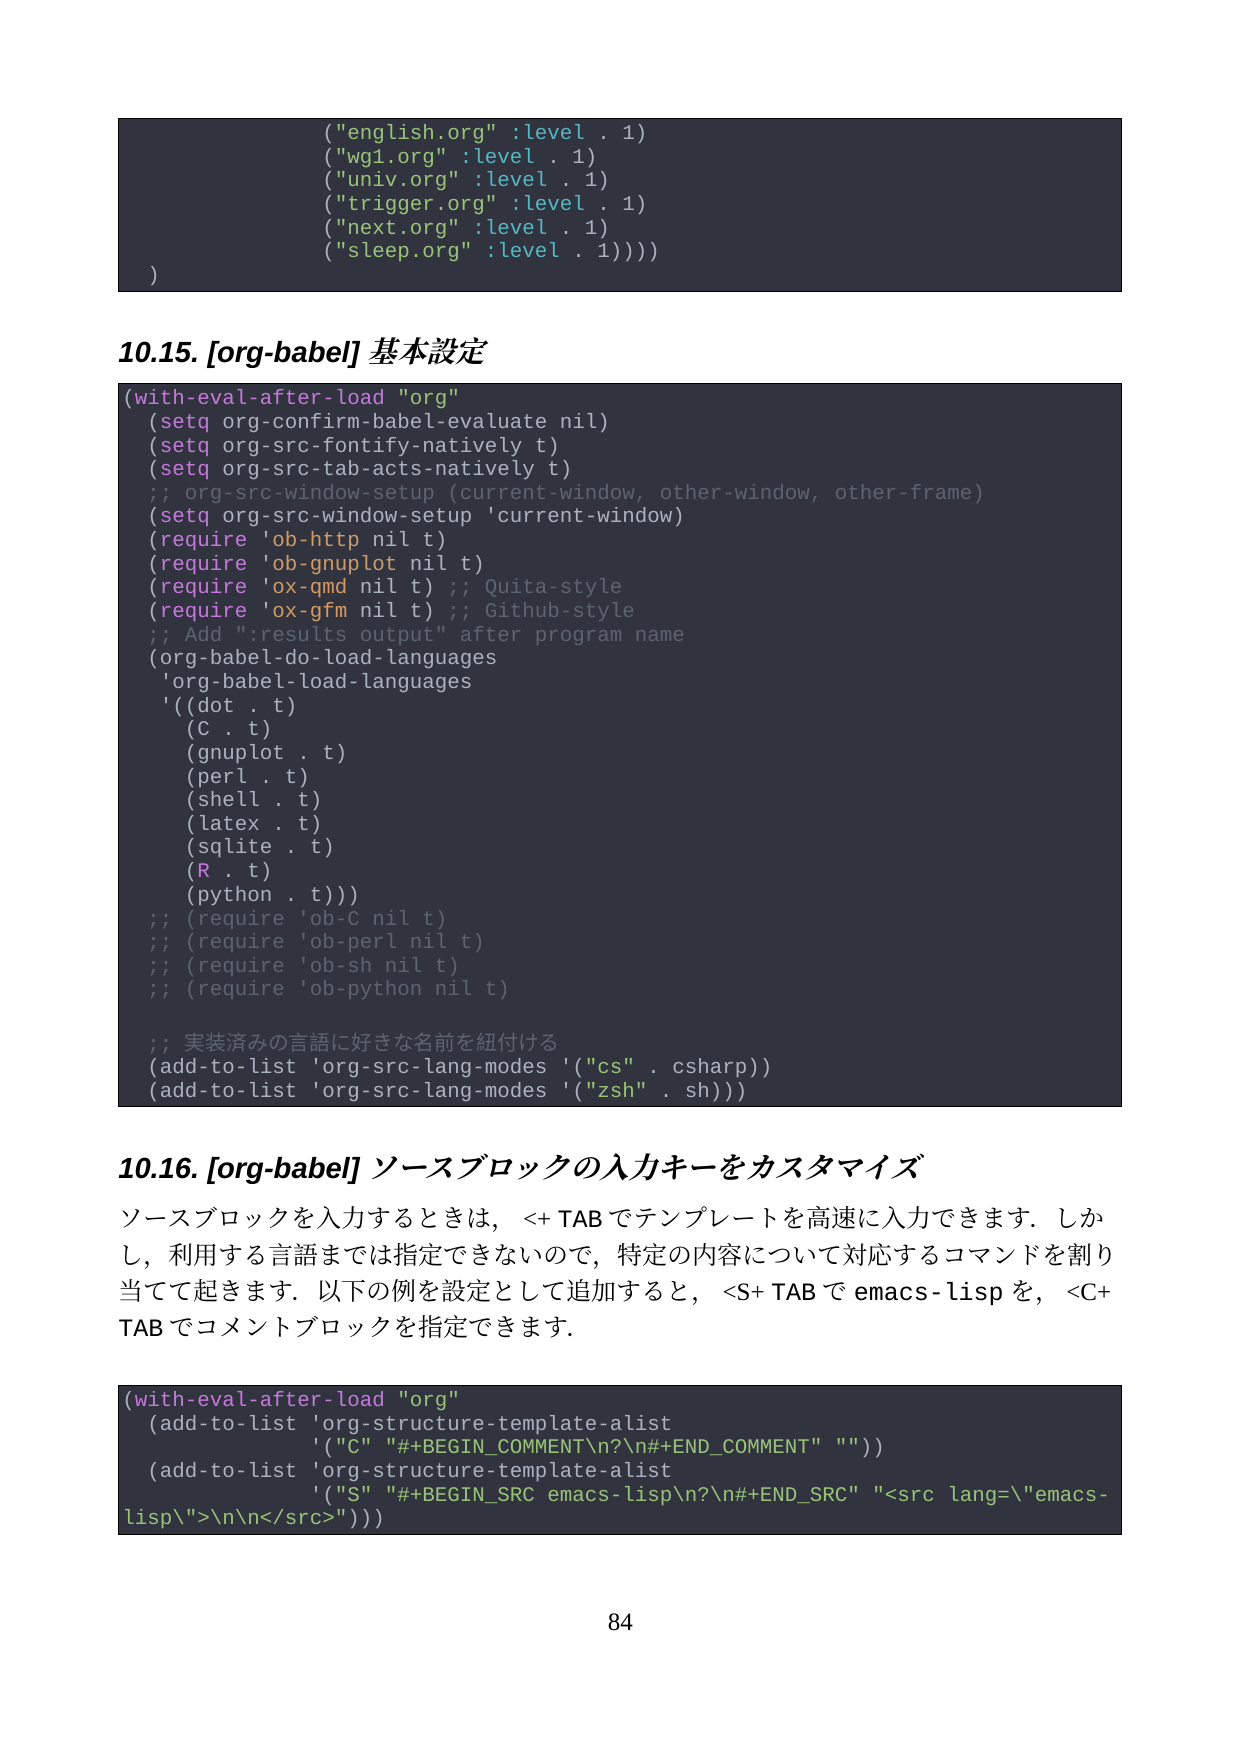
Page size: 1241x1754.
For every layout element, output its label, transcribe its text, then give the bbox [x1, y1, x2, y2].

text (require 'ox-qmd nil t) ;; Quita-style [119, 572, 1121, 596]
text (python . t))) [119, 880, 1121, 903]
text (add-to-list 'org-structure-template-alist [119, 1409, 1121, 1432]
text (add-to-list 'org-src-lang-modes '("cs" . csharp)) [119, 1052, 1121, 1076]
text ソースブロックを入力するときは， <+ TAB でテンプレートを高速に入力できます．しかし，利用する言語までは指定できないので，特定の内容について対応するコマンドを割り当てて起きます．以下の例を設定として追加すると， <S+ TAB で emacs-lisp を， <C+ TAB でコメントブロックを指定できます． [118, 1199, 1122, 1373]
text (gnuplot . t) [119, 738, 1121, 762]
text 'org-babel-load-languages [119, 667, 1121, 691]
text ;; org-src-window-setup (current-window, other-window, other-frame) [119, 478, 1121, 502]
text ("sleep.org" :level . 1)))) [119, 236, 1121, 260]
text ("wg1.org" :level . 1) [119, 142, 1121, 165]
text '("S" "#+BEGIN_SRC emacs-lisp\n?\n#+END_SRC" "<src lang=\"emacs-lisp\">\n\n</src>"))) [119, 1480, 1121, 1534]
text (setq org-src-fontify-natively t) [119, 431, 1121, 454]
text ("next.org" :level . 1) [119, 213, 1121, 236]
text (org-babel-do-load-languages [119, 643, 1121, 667]
text (require 'ox-gfm nil t) ;; Github-style [119, 596, 1121, 620]
text ;; (require 'ob-python nil t) [119, 974, 1121, 998]
text (add-to-list 'org-src-lang-modes '("zsh" . sh))) [119, 1076, 1121, 1106]
text ) [119, 260, 1121, 291]
text (with-eval-after-load "org" [119, 1386, 1121, 1409]
text (require 'ob-http nil t) [119, 525, 1121, 549]
subtitle [org-babel] ソースブロックの入力キーをカスタマイズ [118, 1145, 1122, 1187]
text '("C" "#+BEGIN_COMMENT\n?\n#+END_COMMENT" "")) [119, 1432, 1121, 1456]
text (setq org-src-window-setup 'current-window) [119, 502, 1121, 525]
text (require 'ob-gnuplot nil t) [119, 549, 1121, 572]
text (add-to-list 'org-structure-template-alist [119, 1456, 1121, 1480]
text (sqlite . t) [119, 833, 1121, 856]
text (shell . t) [119, 785, 1121, 809]
text (C . t) [119, 714, 1121, 738]
text (R . t) [119, 856, 1121, 880]
text ;; Add ":results output" after program name [119, 620, 1121, 643]
text ("english.org" :level . 1) [119, 119, 1121, 142]
subtitle [org-babel] 基本設定 [118, 329, 1122, 371]
text (latex . t) [119, 809, 1121, 833]
text ("trigger.org" :level . 1) [119, 189, 1121, 213]
text (setq org-confirm-babel-evaluate nil) [119, 407, 1121, 431]
text ;; (require 'ob-perl nil t) [119, 927, 1121, 951]
text ;; 実装済みの言語に好きな名前を紐付ける [119, 1022, 1121, 1052]
text (perl . t) [119, 762, 1121, 785]
text '((dot . t) [119, 691, 1121, 714]
text ("univ.org" :level . 1) [119, 165, 1121, 189]
text ;; (require 'ob-sh nil t) [119, 951, 1121, 974]
text (with-eval-after-load "org" [119, 384, 1121, 407]
text (setq org-src-tab-acts-natively t) [119, 454, 1121, 478]
text ;; (require 'ob-C nil t) [119, 903, 1121, 927]
